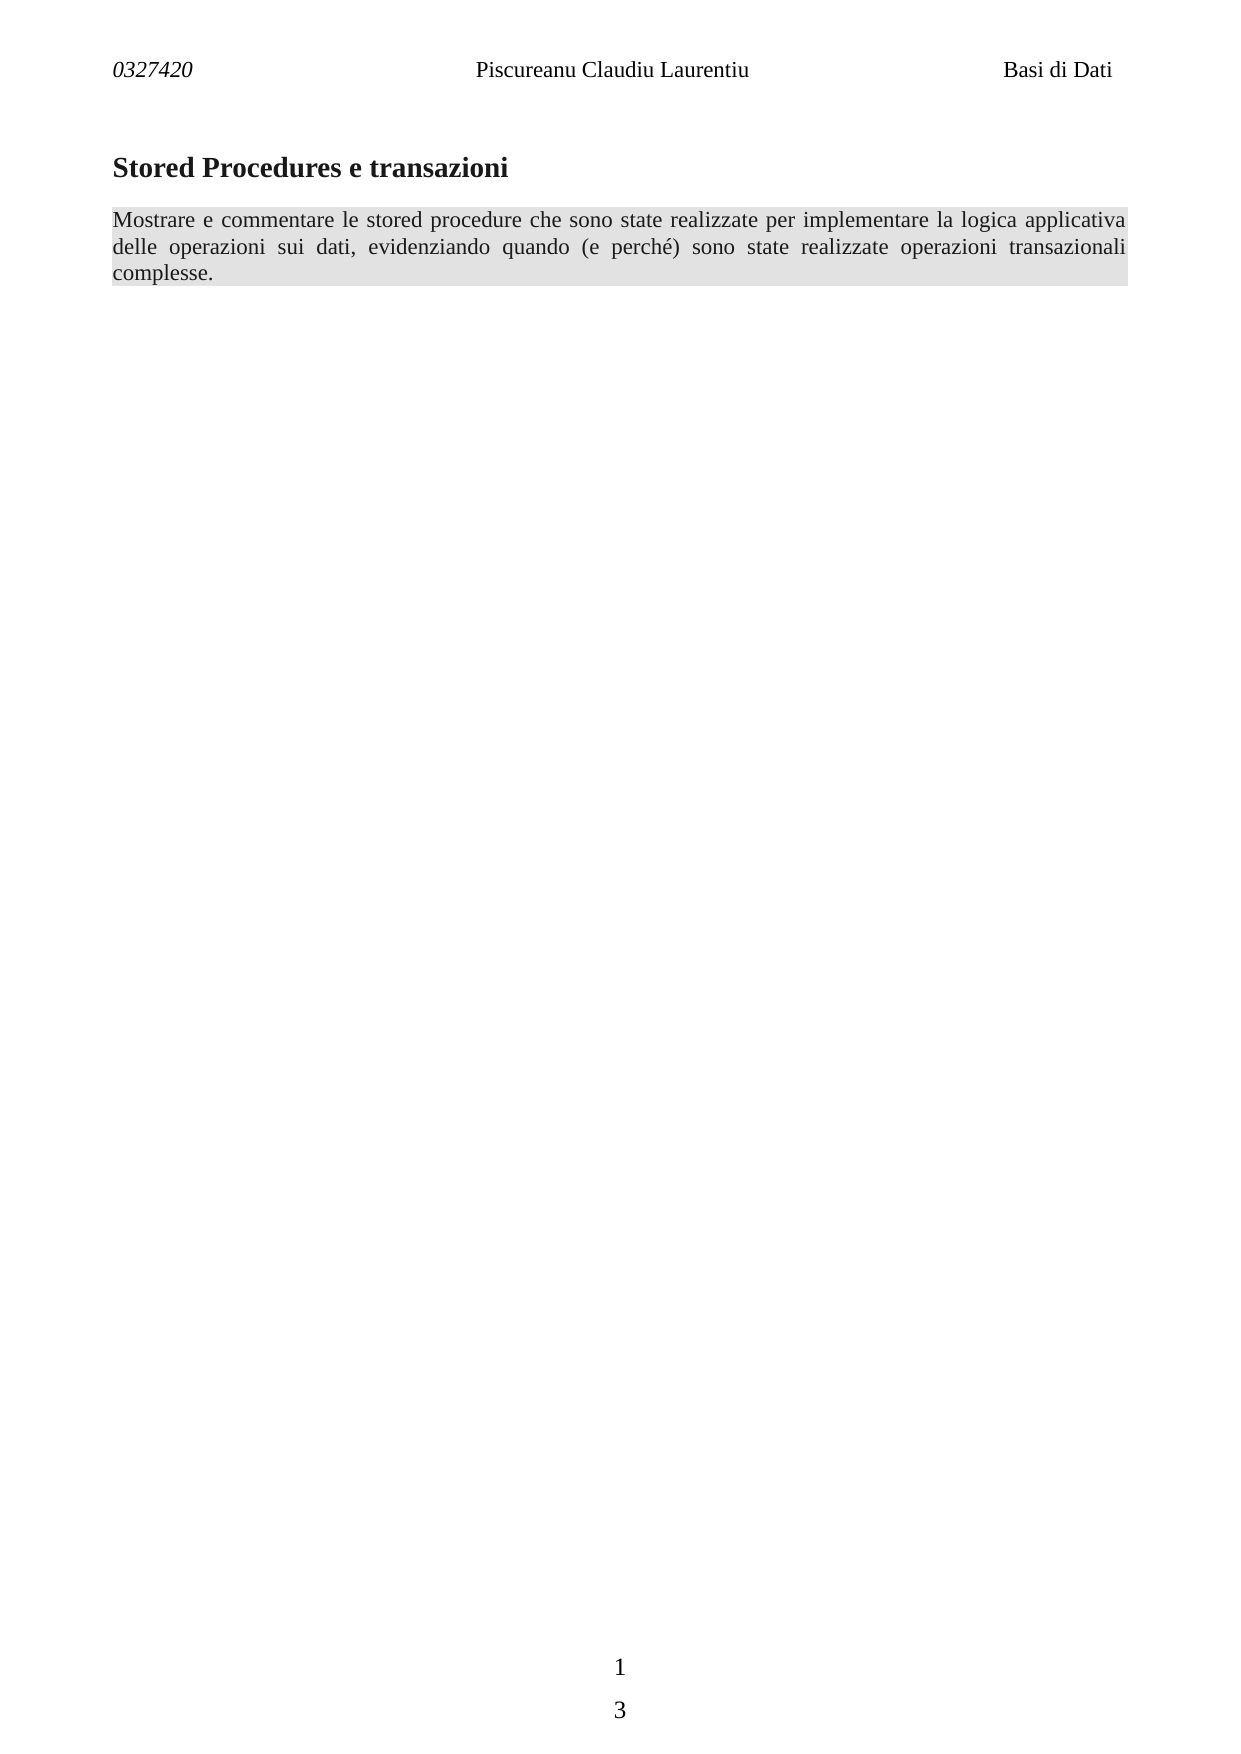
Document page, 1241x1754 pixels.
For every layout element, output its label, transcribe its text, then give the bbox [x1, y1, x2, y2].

text Mostrare e commentare le stored procedure che sono state realizzate per implementare la logica applicativa delle operazioni sui dati, evidenziando quando (e perché) sono state realizzate operazioni transazionali complesse. [112, 207, 1128, 286]
subtitle Stored Procedures e transazioni [112, 150, 1128, 183]
